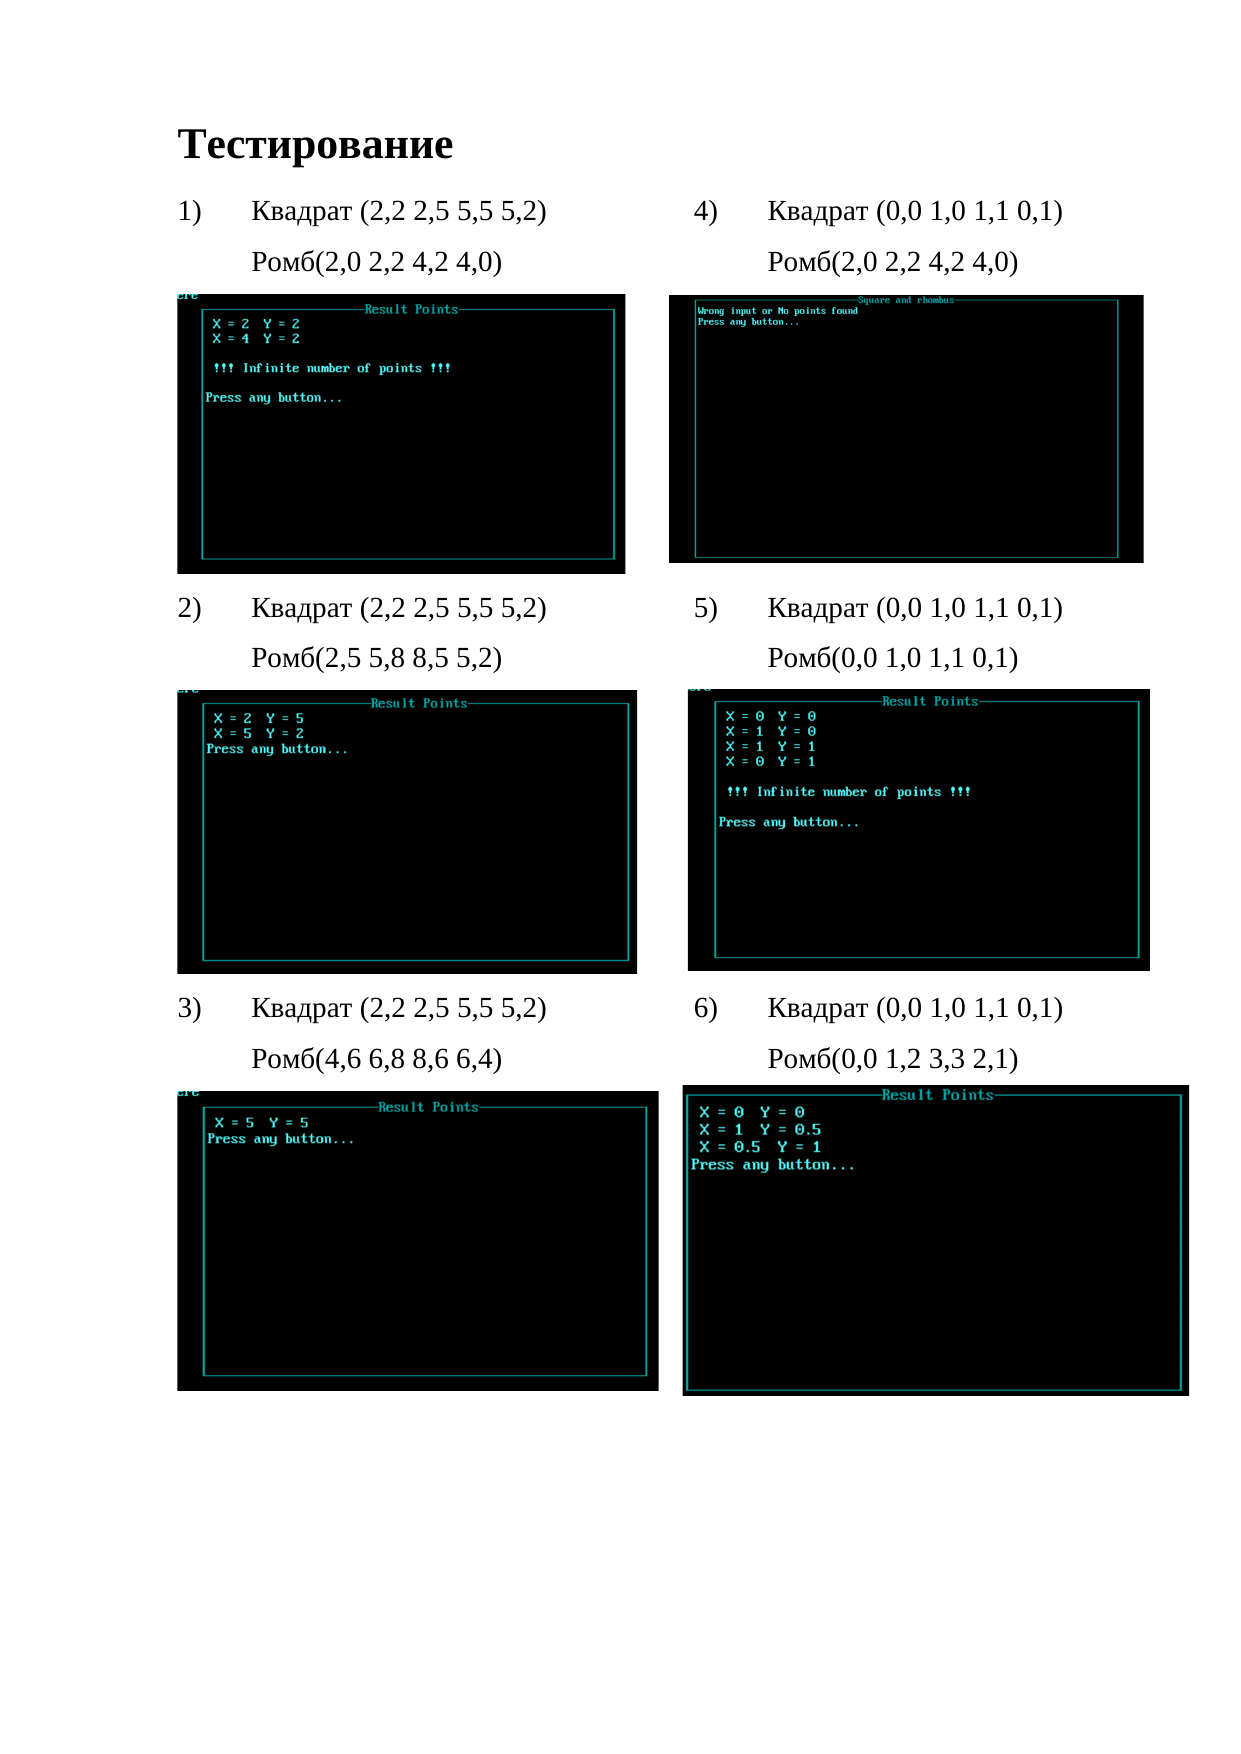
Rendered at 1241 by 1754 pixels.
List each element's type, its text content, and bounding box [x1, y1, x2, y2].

text Ромб(2,5 5,8 8,5 5,2) Ромб(0,0 1,0 1,1 0,1) [177, 640, 1152, 674]
picture [177, 294, 626, 574]
picture [687, 689, 1150, 971]
text 1) Квадрат (2,2 2,5 5,5 5,2) 4) Квадрат (0,0 1,0 1,1 0,1) Ромб(2,0 2,2 4,2 4,0) Ромб(2,0 2,2 4,2 4,0) [177, 193, 1152, 294]
picture [177, 1091, 659, 1391]
text 3) Квадрат (2,2 2,5 5,5 5,2) 6) Квадрат (0,0 1,0 1,1 0,1) [177, 991, 1152, 1024]
text Тестирование [177, 118, 1152, 168]
picture [682, 1085, 1190, 1396]
text Ромб(4,6 6,8 8,6 6,4) Ромб(0,0 1,2 3,3 2,1) [177, 1041, 1152, 1074]
text 2) Квадрат (2,2 2,5 5,5 5,2) 5) Квадрат (0,0 1,0 1,1 0,1) [177, 590, 1152, 623]
picture [177, 690, 638, 974]
picture [669, 295, 1144, 563]
